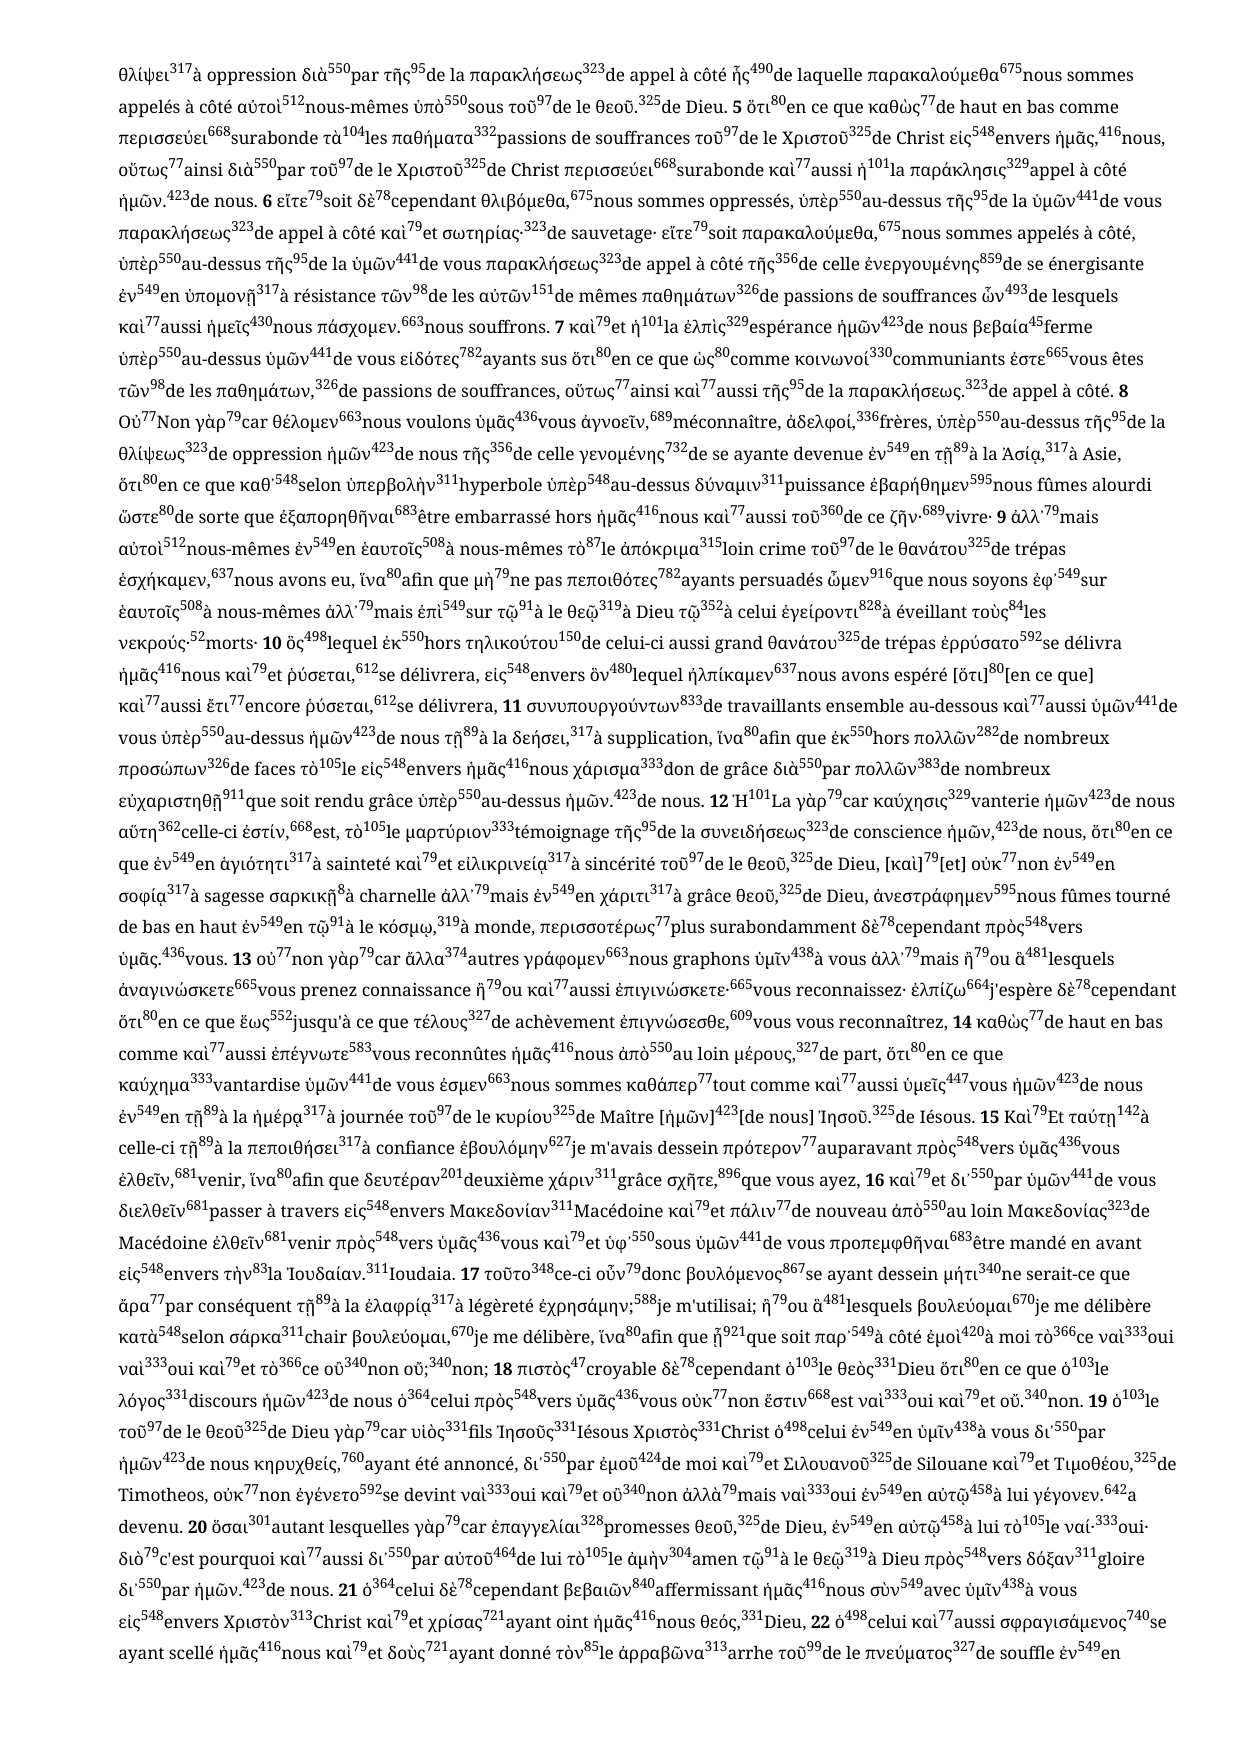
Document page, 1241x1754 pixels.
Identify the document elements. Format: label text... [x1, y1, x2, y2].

text 1 Παῦλος331Paulus ἀπόστολος331envoyé Χριστοῦ325de Christ Ἰησοῦ325de Iésous διὰ550par θελήματος327de volonté θεοῦ325de Dieu καὶ79et Τιμόθεος331Timotheos ὁ103le ἀδελφὸς331frère τῇ89à la ἐκκλησίᾳ317à église τοῦ97de le θεοῦ325de Dieu τῇ350à celle οὔσῃ826à étante ἐν549en Κορίνθῳ317à Corinthe σὺν549avec τοῖς90à les ἁγίοις58à saints πᾶσιν274à tous τοῖς351à ceux οὖσιν827à étants ἐν549en ὅλῃ273à toute entière τῇ89à la Ἀχαΐᾳ,317à Achaïe, 2 χάρις329grâce ὑμῖν438à vous καὶ79et εἰρήνη329paix ἀπὸ550au loin θεοῦ325de Dieu πατρὸς325de père ἡμῶν423de nous καὶ79et κυρίου325de Maître Ἰησοῦ325de Iésous Χριστοῦ.325de Christ. 3 Εὐλογητὸς47Élogié ὁ103le θεὸς331Dieu καὶ79et πατὴρ331père τοῦ97de le κυρίου325de Maître ἡμῶν423de nous Ἰησοῦ325de Iésous Χριστοῦ,325de Christ, ὁ103le πατὴρ331père τῶν96de les οἰκτιρμῶν324de compassions καὶ79et θεὸς331Dieu πάσης279de toute παρακλήσεως,323de appel à côté, 4 ὁ364celui παρακαλῶν840appelant à côté ἡμᾶς416nous ἐπὶ549sur πάσῃ273à toute τῇ89à la θλίψει317à oppression ἡμῶν423de nous εἰς548envers τὸ348ce δύνασθαι690se pouvoir ἡμᾶς416nous παρακαλεῖν689appeler à côté τοὺς345ceux ἐν549en πάσῃ273à toute θλίψει317à oppression διὰ550par τῆς95de la παρακλήσεως323de appel à côté ἧς490de laquelle παρακαλούμεθα675nous sommes appelés à côté αὐτοὶ512nous-mêmes ὑπὸ550sous τοῦ97de le θεοῦ.325de Dieu. 5 ὅτι80en ce que καθὼς77de haut en bas comme περισσεύει668surabonde τὰ104les παθήματα332passions de souffrances τοῦ97de le Χριστοῦ325de Christ εἰς548envers ἡμᾶς,416nous, οὕτως77ainsi διὰ550par τοῦ97de le Χριστοῦ325de Christ περισσεύει668surabonde καὶ77aussi ἡ101la παράκλησις329appel à côté ἡμῶν.423de nous. 6 εἴτε79soit δὲ78cependant θλιβόμεθα,675nous sommes oppressés, ὑπὲρ550au-dessus τῆς95de la ὑμῶν441de vous παρακλήσεως323de appel à côté καὶ79et σωτηρίας·323de sauvetage· εἴτε79soit παρακαλούμεθα,675nous sommes appelés à côté, ὑπὲρ550au-dessus τῆς95de la ὑμῶν441de vous παρακλήσεως323de appel à côté τῆς356de celle ἐνεργουμένης859de se énergisante ἐν549en ὑπομονῇ317à résistance τῶν98de les αὐτῶν151de mêmes παθημάτων326de passions de souffrances ὧν493de lesquels καὶ77aussi ἡμεῖς430nous πάσχομεν.663nous souffrons. 7 καὶ79et ἡ101la ἐλπὶς329espérance ἡμῶν423de nous βεβαία45ferme ὑπὲρ550au-dessus ὑμῶν441de vous εἰδότες782ayants sus ὅτι80en ce que ὡς80comme κοινωνοί330communiants ἐστε665vous êtes τῶν98de les παθημάτων,326de passions de souffrances, οὕτως77ainsi καὶ77aussi τῆς95de la παρακλήσεως.323de appel à côté. 8 Οὐ77Non γὰρ79car θέλομεν663nous voulons ὑμᾶς436vous ἀγνοεῖν,689méconnaître, ἀδελφοί,336frères, ὑπὲρ550au-dessus τῆς95de la θλίψεως323de oppression ἡμῶν423de nous τῆς356de celle γενομένης732de se ayante devenue ἐν549en τῇ89à la Ἀσίᾳ,317à Asie, ὅτι80en ce que καθ᾽548selon ὑπερβολὴν311hyperbole ὑπὲρ548au-dessus δύναμιν311puissance ἐβαρήθημεν595nous fûmes alourdi ὥστε80de sorte que ἐξαπορηθῆναι683être embarrassé hors ἡμᾶς416nous καὶ77aussi τοῦ360de ce ζῆν·689vivre· 9 ἀλλ᾽79mais αὐτοὶ512nous-mêmes ἐν549en ἑαυτοῖς508à nous-mêmes τὸ87le ἀπόκριμα315loin crime τοῦ97de le θανάτου325de trépas ἐσχήκαμεν,637nous avons eu, ἵνα80afin que μὴ79ne pas πεποιθότες782ayants persuadés ὦμεν916que nous soyons ἐφ᾽549sur ἑαυτοῖς508à nous-mêmes ἀλλ᾽79mais ἐπὶ549sur τῷ91à le θεῷ319à Dieu τῷ352à celui ἐγείροντι828à éveillant τοὺς84les νεκρούς·52morts· 10 ὃς498lequel ἐκ550hors τηλικούτου150de celui-ci aussi grand θανάτου325de trépas ἐρρύσατο592se délivra ἡμᾶς416nous καὶ79et ῥύσεται,612se délivrera, εἰς548envers ὃν480lequel ἠλπίκαμεν637nous avons espéré [ὅτι]80[en ce que] καὶ77aussi ἔτι77encore ῥύσεται,612se délivrera, 11 συνυπουργούντων833de travaillants ensemble au-dessous καὶ77aussi ὑμῶν441de vous ὑπὲρ550au-dessus ἡμῶν423de nous τῇ89à la δεήσει,317à supplication, ἵνα80afin que ἐκ550hors πολλῶν282de nombreux προσώπων326de faces τὸ105le εἰς548envers ἡμᾶς416nous χάρισμα333don de grâce διὰ550par πολλῶν383de nombreux εὐχαριστηθῇ911que soit rendu grâce ὑπὲρ550au-dessus ἡμῶν.423de nous. 12 Ἡ101La γὰρ79car καύχησις329vanterie ἡμῶν423de nous αὕτη362celle-ci ἐστίν,668est, τὸ105le μαρτύριον333témoignage τῆς95de la συνειδήσεως323de conscience ἡμῶν,423de nous, ὅτι80en ce que ἐν549en ἁγιότητι317à sainteté καὶ79et εἰλικρινείᾳ317à sincérité τοῦ97de le θεοῦ,325de Dieu, [καὶ]79[et] οὐκ77non ἐν549en σοφίᾳ317à sagesse σαρκικῇ8à charnelle ἀλλ᾽79mais ἐν549en χάριτι317à grâce θεοῦ,325de Dieu, ἀνεστράφημεν595nous fûmes tourné de bas en haut ἐν549en τῷ91à le κόσμῳ,319à monde, περισσοτέρως77plus surabondamment δὲ78cependant πρὸς548vers ὑμᾶς.436vous. 13 οὐ77non γὰρ79car ἄλλα374autres γράφομεν663nous graphons ὑμῖν438à vous ἀλλ᾽79mais ἢ79ou ἃ481lesquels ἀναγινώσκετε665vous prenez connaissance ἢ79ou καὶ77aussi ἐπιγινώσκετε·665vous reconnaissez· ἐλπίζω664j'espère δὲ78cependant ὅτι80en ce que ἕως552jusqu'à ce que τέλους327de achèvement ἐπιγνώσεσθε,609vous vous reconnaîtrez, 14 καθὼς77de haut en bas comme καὶ77aussi ἐπέγνωτε583vous reconnûtes ἡμᾶς416nous ἀπὸ550au loin μέρους,327de part, ὅτι80en ce que καύχημα333vantardise ὑμῶν441de vous ἐσμεν663nous sommes καθάπερ77tout comme καὶ77aussi ὑμεῖς447vous ἡμῶν423de nous ἐν549en τῇ89à la ἡμέρᾳ317à journée τοῦ97de le κυρίου325de Maître [ἡμῶν]423[de nous] Ἰησοῦ.325de Iésous. 15 Καὶ79Et ταύτῃ142à celle-ci τῇ89à la πεποιθήσει317à confiance ἐβουλόμην627je m'avais dessein πρότερον77auparavant πρὸς548vers ὑμᾶς436vous ἐλθεῖν,681venir, ἵνα80afin que δευτέραν201deuxième χάριν311grâce σχῆτε,896que vous ayez, 16 καὶ79et δι᾽550par ὑμῶν441de vous διελθεῖν681passer à travers εἰς548envers Μακεδονίαν311Macédoine καὶ79et πάλιν77de nouveau ἀπὸ550au loin Μακεδονίας323de Macédoine ἐλθεῖν681venir πρὸς548vers ὑμᾶς436vous καὶ79et ὑφ᾽550sous ὑμῶν441de vous προπεμφθῆναι683être mandé en avant εἰς548envers τὴν83la Ἰουδαίαν.311Ioudaia. 17 τοῦτο348ce-ci οὖν79donc βουλόμενος867se ayant dessein μήτι340ne serait-ce que ἄρα77par conséquent τῇ89à la ἐλαφρίᾳ317à légèreté ἐχρησάμην;588je m'utilisai; ἢ79ou ἃ481lesquels βουλεύομαι670je me délibère κατὰ548selon σάρκα311chair βουλεύομαι,670je me délibère, ἵνα80afin que ᾖ921que soit παρ᾽549à côté ἐμοὶ420à moi τὸ366ce ναὶ333oui ναὶ333oui καὶ79et τὸ366ce οὒ340non οὔ;340non; 18 πιστὸς47croyable δὲ78cependant ὁ103le θεὸς331Dieu ὅτι80en ce que ὁ103le λόγος331discours ἡμῶν423de nous ὁ364celui πρὸς548vers ὑμᾶς436vous οὐκ77non ἔστιν668est ναὶ333oui καὶ79et οὔ.340non. 19 ὁ103le τοῦ97de le θεοῦ325de Dieu γὰρ79car υἱὸς331fils Ἰησοῦς331Iésous Χριστὸς331Christ ὁ498celui ἐν549en ὑμῖν438à vous δι᾽550par ἡμῶν423de nous κηρυχθείς,760ayant été annoncé, δι᾽550par ἐμοῦ424de moi καὶ79et Σιλουανοῦ325de Silouane καὶ79et Τιμοθέου,325de Timotheos, οὐκ77non ἐγένετο592se devint ναὶ333oui καὶ79et οὒ340non ἀλλὰ79mais ναὶ333oui ἐν549en αὐτῷ458à lui γέγονεν.642a devenu. 20 ὅσαι301autant lesquelles γὰρ79car ἐπαγγελίαι328promesses θεοῦ,325de Dieu, ἐν549en αὐτῷ458à lui τὸ105le ναί·333oui· διὸ79c'est pourquoi καὶ77aussi δι᾽550par αὐτοῦ464de lui τὸ105le ἀμὴν304amen τῷ91à le θεῷ319à Dieu πρὸς548vers δόξαν311gloire δι᾽550par ἡμῶν.423de nous. 21 ὁ364celui δὲ78cependant βεβαιῶν840affermissant ἡμᾶς416nous σὺν549avec ὑμῖν438à vous εἰς548envers Χριστὸν313Christ καὶ79et χρίσας721ayant oint ἡμᾶς416nous θεός,331Dieu, 22 ὁ498celui καὶ77aussi σφραγισάμενος740se ayant scellé ἡμᾶς416nous καὶ79et δοὺς721ayant donné τὸν85le ἀρραβῶνα313arrhe τοῦ99de le πνεύματος327de souffle ἐν549en ταῖς88à les καρδίαις316à coeurs ἡμῶν.423de nous. 23 Ἐγὼ431Moi δὲ78cependant μάρτυρα313témoin τὸν85le θεὸν313Dieu ἐπικαλοῦμαι670je me surnomme ἐπὶ548sur τὴν83la ἐμὴν216mienne ψυχήν,311âme, ὅτι80en ce que φειδόμενος867se épargnant ὑμῶν441de vous οὐκέτι77non plus ἦλθον582je vins εἰς548envers Κόρινθον.311Corinthe. 24 οὐχ77non ὅτι80en ce que κυριεύομεν663nous maîtrisons ὑμῶν441de vous τῆς95de la πίστεως323de croyance ἀλλὰ79mais συνεργοί46co-travailleurs ἐσμεν663nous sommes τῆς95de la χαρᾶς323de joie ὑμῶν·441de vous· τῇ89à la γὰρ79car πίστει317à croyance ἑστήκατε.639vous avez dressé. [118, 59, 1181, 1665]
